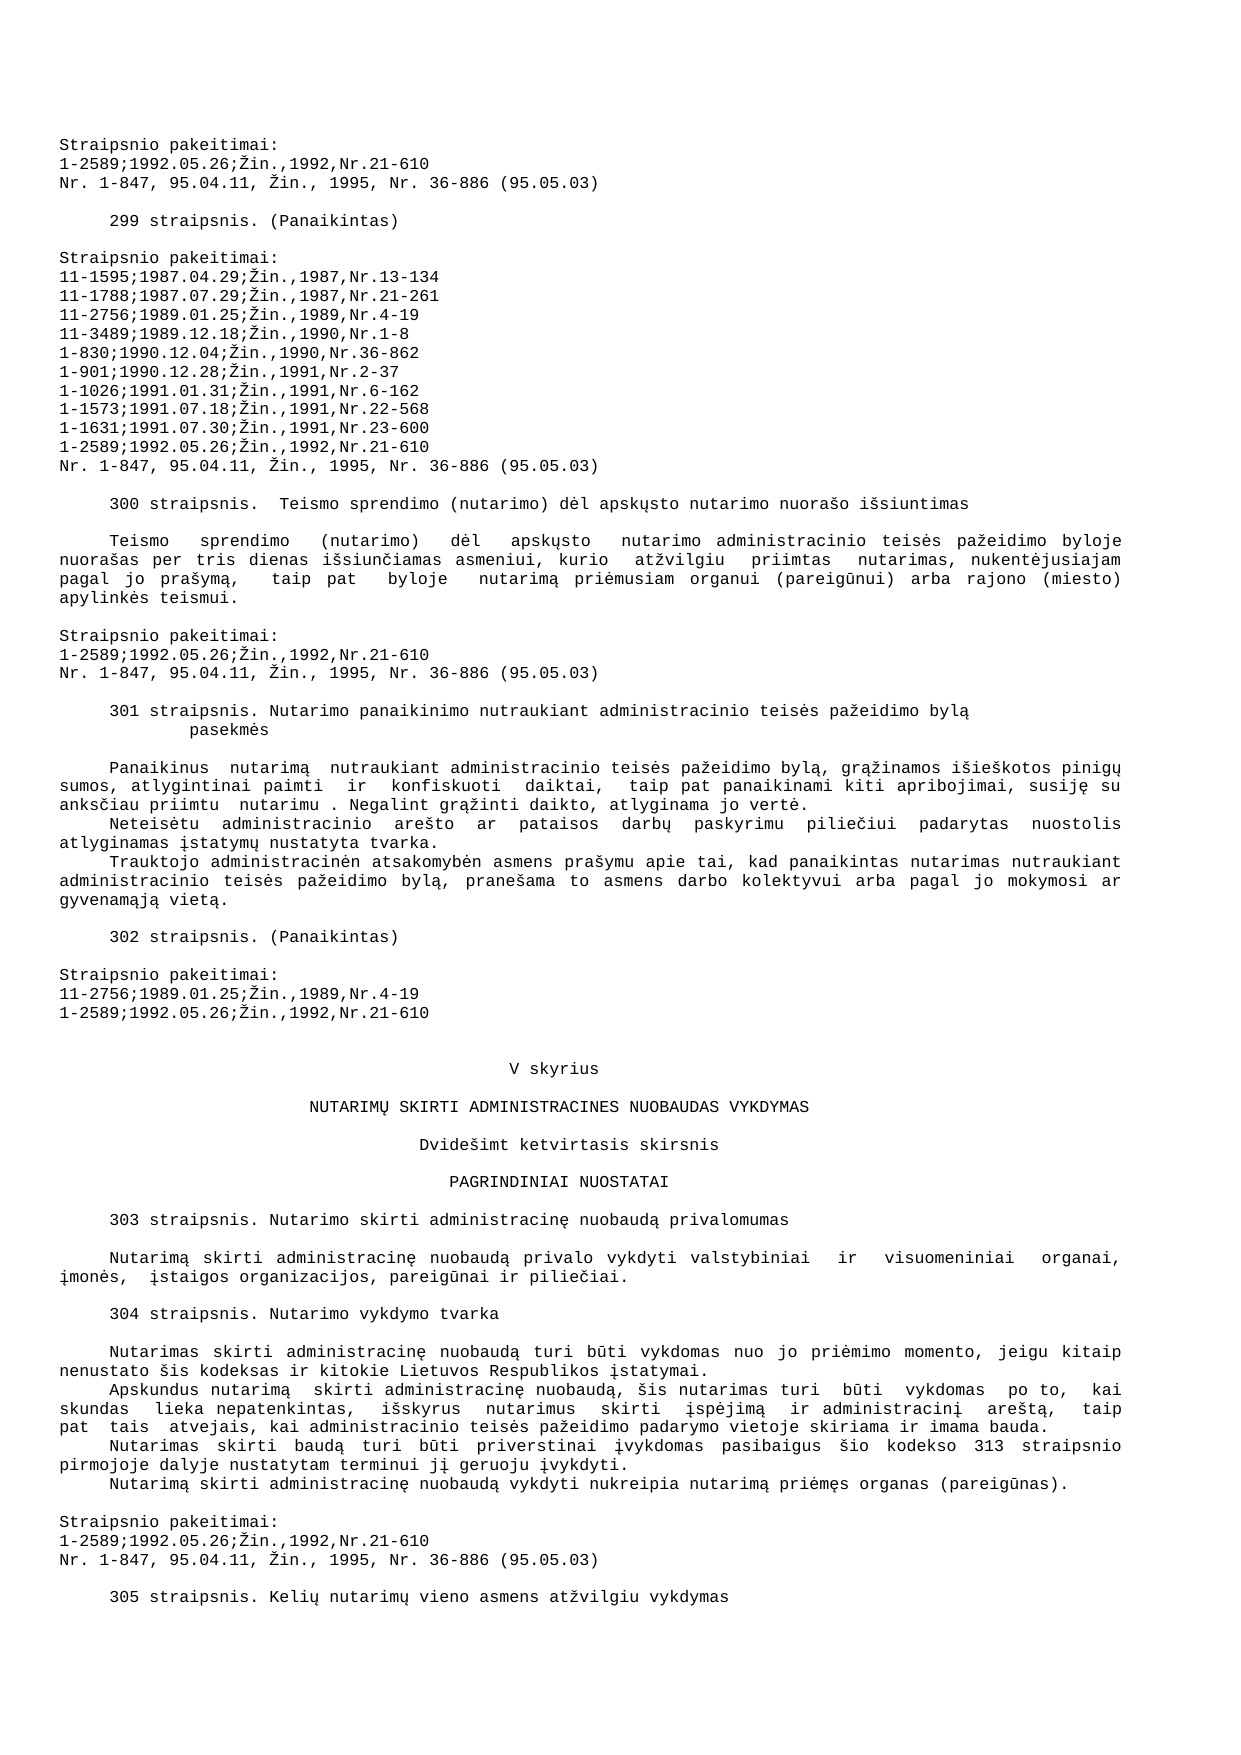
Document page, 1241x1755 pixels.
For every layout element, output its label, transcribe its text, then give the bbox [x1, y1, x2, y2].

text Nr. 1-847, 95.04.11, Žin., 1995, Nr. 36-886 (95.05.03) [59, 665, 1122, 684]
text Straipsnio pakeitimai: [59, 250, 1122, 269]
text Straipsnio pakeitimai: [59, 627, 1122, 646]
text 11-3489;1989.12.18;Žin.,1990,Nr.1-8 [59, 326, 1122, 344]
text NUTARIMŲ SKIRTI ADMINISTRACINES NUOBAUDAS VYKDYMAS [59, 1098, 1122, 1117]
text 1-901;1990.12.28;Žin.,1991,Nr.2-37 [59, 363, 1122, 382]
text Nutarimą skirti administracinę nuobaudą privalo vykdyti valstybiniai ir visuomeniniai organai, įmonės, įstaigos organizacijos, pareigūnai ir piliečiai. [59, 1249, 1122, 1287]
text Nutarimas skirti baudą turi būti priverstinai įvykdomas pasibaigus šio kodekso 313 straipsnio pirmojoje dalyje nustatytam terminui jį geruoju įvykdyti. [59, 1438, 1122, 1476]
text 1-830;1990.12.04;Žin.,1990,Nr.36-862 [59, 344, 1122, 363]
text Straipsnio pakeitimai: [59, 1513, 1122, 1532]
text PAGRINDINIAI NUOSTATAI [59, 1174, 1122, 1193]
text Apskundus nutarimą skirti administracinę nuobaudą, šis nutarimas turi būti vykdomas po to, kai skundas lieka nepatenkintas, išskyrus nutarimus skirti įspėjimą ir administracinį areštą, taip pat tais atvejais, kai administracinio teisės pažeidimo padarymo vietoje skiriama ir imama bauda. [59, 1381, 1122, 1438]
text 1-2589;1992.05.26;Žin.,1992,Nr.21-610 [59, 646, 1122, 665]
text Nr. 1-847, 95.04.11, Žin., 1995, Nr. 36-886 (95.05.03) [59, 457, 1122, 476]
text Teismo sprendimo (nutarimo) dėl apskųsto nutarimo administracinio teisės pažeidimo byloje nuorašas per tris dienas išsiunčiamas asmeniui, kurio atžvilgiu priimtas nutarimas, nukentėjusiajam pagal jo prašymą, taip pat byloje nutarimą priėmusiam organui (pareigūnui) arba rajono (miesto) apylinkės teismui. [59, 533, 1122, 608]
text Nr. 1-847, 95.04.11, Žin., 1995, Nr. 36-886 (95.05.03) [59, 175, 1122, 193]
text Straipsnio pakeitimai: [59, 967, 1122, 985]
text 303 straipsnis. Nutarimo skirti administracinę nuobaudą privalomumas [59, 1212, 1122, 1231]
text Nutarimas skirti administracinę nuobaudą turi būti vykdomas nuo jo priėmimo momento, jeigu kitaip nenustato šis kodeksas ir kitokie Lietuvos Respublikos įstatymai. [59, 1344, 1122, 1381]
text Panaikinus nutarimą nutraukiant administracinio teisės pažeidimo bylą, grąžinamos išieškotos pinigų sumos, atlygintinai paimti ir konfiskuoti daiktai, taip pat panaikinami kiti apribojimai, susiję su anksčiau priimtu nutarimu . Negalint grąžinti daikto, atlyginama jo vertė. [59, 759, 1122, 816]
text 304 straipsnis. Nutarimo vykdymo tvarka [59, 1306, 1122, 1325]
text 1-2589;1992.05.26;Žin.,1992,Nr.21-610 [59, 439, 1122, 457]
text 301 straipsnis. Nutarimo panaikinimo nutraukiant administracinio teisės pažeidimo bylą [59, 703, 1122, 721]
text 1-2589;1992.05.26;Žin.,1992,Nr.21-610 [59, 1532, 1122, 1551]
text V skyrius [59, 1061, 1122, 1080]
text pasekmės [59, 721, 1122, 740]
text 305 straipsnis. Kelių nutarimų vieno asmens atžvilgiu vykdymas [59, 1589, 1122, 1608]
text 1-1026;1991.01.31;Žin.,1991,Nr.6-162 [59, 382, 1122, 401]
text Straipsnio pakeitimai: [59, 137, 1122, 156]
text 11-1788;1987.07.29;Žin.,1987,Nr.21-261 [59, 288, 1122, 307]
text Dvidešimt ketvirtasis skirsnis [59, 1136, 1122, 1155]
text 300 straipsnis. Teismo sprendimo (nutarimo) dėl apskųsto nutarimo nuorašo išsiuntimas [59, 495, 1122, 514]
text 11-2756;1989.01.25;Žin.,1989,Nr.4-19 [59, 307, 1122, 326]
text Nutarimą skirti administracinę nuobaudą vykdyti nukreipia nutarimą priėmęs organas (pareigūnas). [59, 1476, 1122, 1494]
text 299 straipsnis. (Panaikintas) [59, 212, 1122, 231]
text 1-2589;1992.05.26;Žin.,1992,Nr.21-610 [59, 156, 1122, 175]
text 1-1573;1991.07.18;Žin.,1991,Nr.22-568 [59, 401, 1122, 420]
text 11-2756;1989.01.25;Žin.,1989,Nr.4-19 [59, 985, 1122, 1004]
text 11-1595;1987.04.29;Žin.,1987,Nr.13-134 [59, 269, 1122, 288]
text 1-2589;1992.05.26;Žin.,1992,Nr.21-610 [59, 1004, 1122, 1023]
text 302 straipsnis. (Panaikintas) [59, 929, 1122, 948]
text Nr. 1-847, 95.04.11, Žin., 1995, Nr. 36-886 (95.05.03) [59, 1551, 1122, 1570]
text Neteisėtu administracinio arešto ar pataisos darbų paskyrimu piliečiui padarytas nuostolis atlyginamas įstatymų nustatyta tvarka. [59, 816, 1122, 853]
text 1-1631;1991.07.30;Žin.,1991,Nr.23-600 [59, 420, 1122, 439]
text Trauktojo administracinėn atsakomybėn asmens prašymu apie tai, kad panaikintas nutarimas nutraukiant administracinio teisės pažeidimo bylą, pranešama to asmens darbo kolektyvui arba pagal jo mokymosi ar gyvenamąją vietą. [59, 853, 1122, 910]
